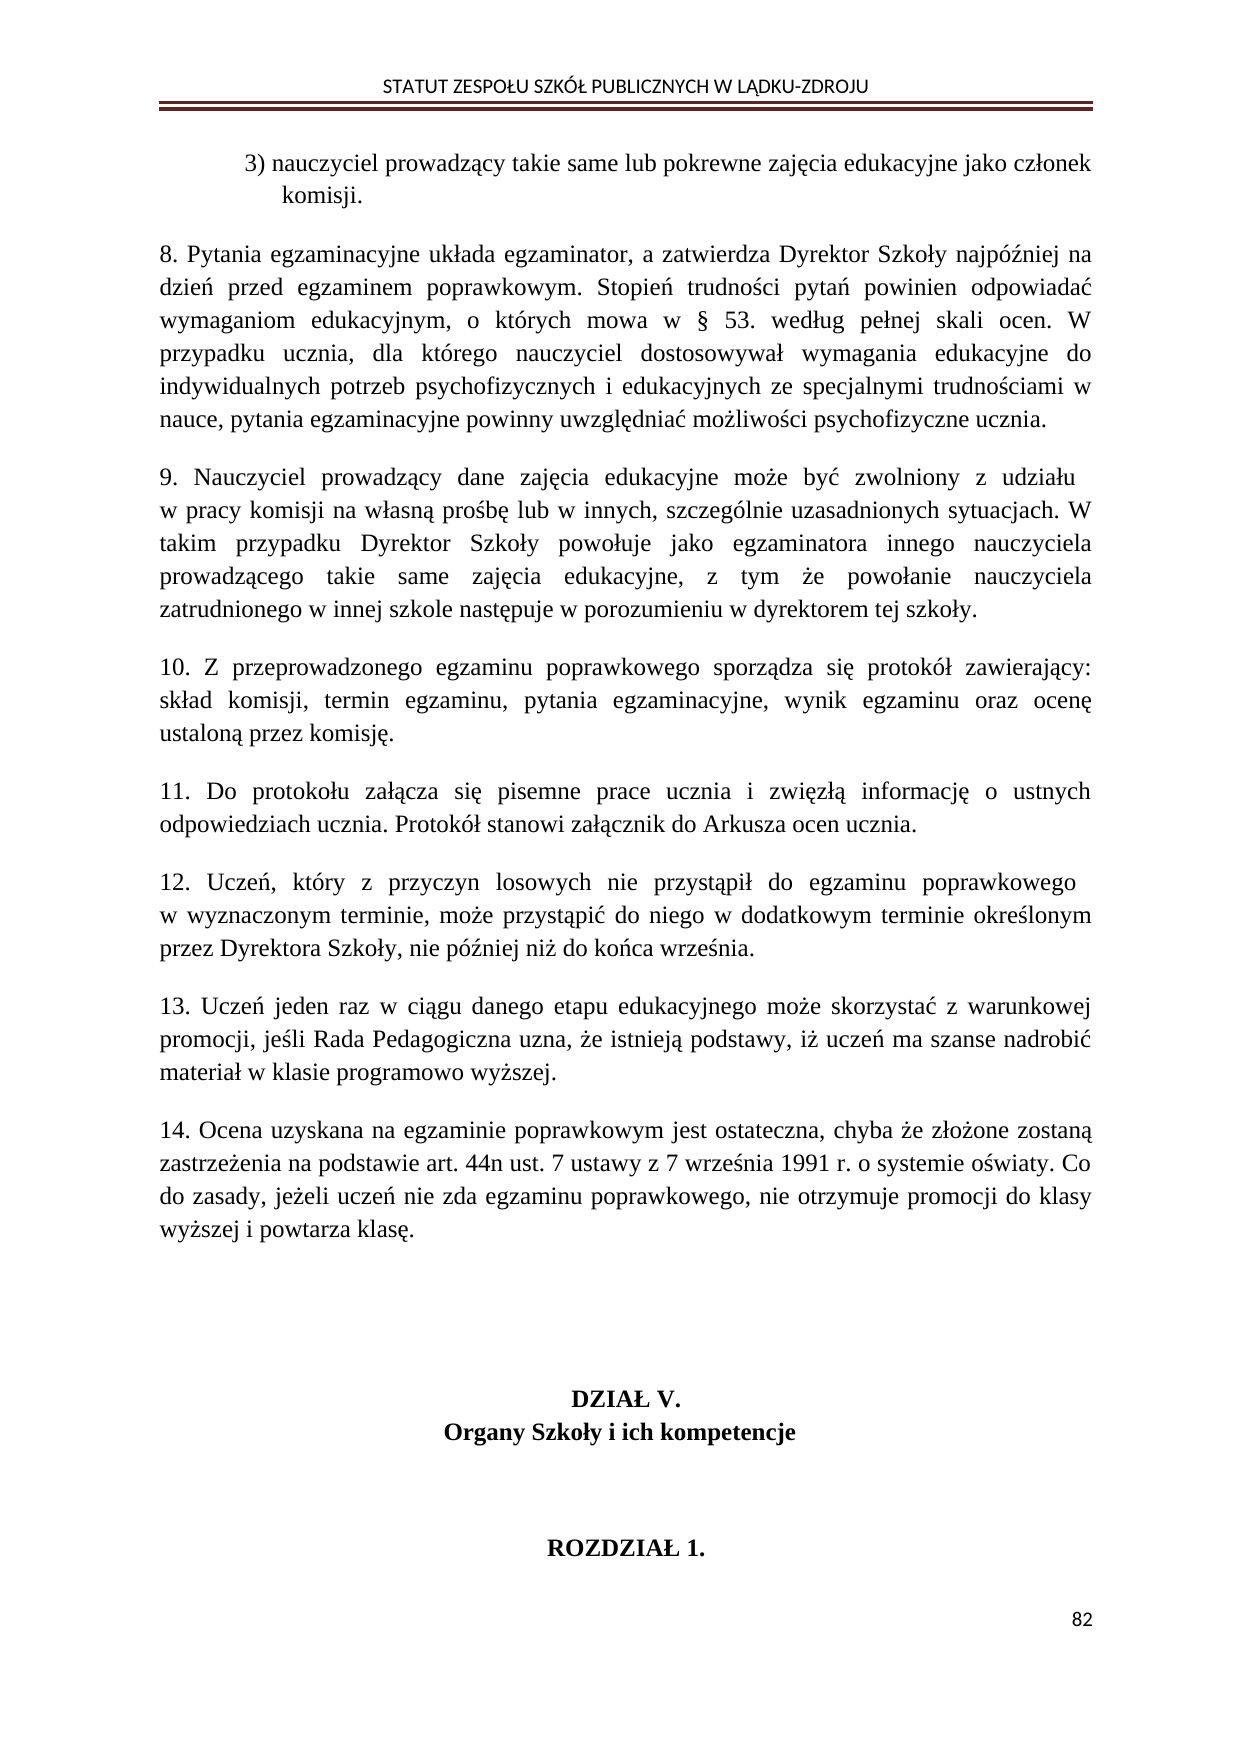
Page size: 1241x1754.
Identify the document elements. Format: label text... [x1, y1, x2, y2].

text 14. Ocena uzyskana na egzaminie poprawkowym jest ostateczna, chyba że złożone zostaną zastrzeżenia na podstawie art. 44n ust. 7 ustawy z 7 września 1991 r. o systemie oświaty. Co do zasady, jeżeli uczeń nie zda egzaminu poprawkowego, nie otrzymuje promocji do klasy wyższej i powtarza klasę. [159, 1115, 1093, 1243]
subtitle DZIAŁ V. Organy Szkoły i ich kompetencje [159, 1384, 1093, 1446]
subtitle ROZDZIAŁ 1. [159, 1533, 1093, 1562]
text 12. Uczeń, który z przyczyn losowych nie przystąpił do egzaminu poprawkowego w wyznaczonym terminie, może przystąpić do niego w dodatkowym terminie określonym przez Dyrektora Szkoły, nie później niż do końca września. [159, 867, 1093, 962]
text 10. Z przeprowadzonego egzaminu poprawkowego sporządza się protokół zawierający: skład komisji, termin egzaminu, pytania egzaminacyjne, wynik egzaminu oraz ocenę ustaloną przez komisję. [159, 652, 1093, 747]
text 8. Pytania egzaminacyjne układa egzaminator, a zatwierdza Dyrektor Szkoły najpóźniej na dzień przed egzaminem poprawkowym. Stopień trudności pytań powinien odpowiadać wymaganiom edukacyjnym, o których mowa w § 53. według pełnej skali ocen. W przypadku ucznia, dla którego nauczyciel dostosowywał wymagania edukacyjne do indywidualnych potrzeb psychofizycznych i edukacyjnych ze specjalnymi trudnościami w nauce, pytania egzaminacyjne powinny uwzględniać możliwości psychofizyczne ucznia. [159, 239, 1093, 432]
text 3) nauczyciel prowadzący takie same lub pokrewne zajęcia edukacyjne jako członek komisji. [244, 148, 1093, 209]
text 13. Uczeń jeden raz w ciągu danego etapu edukacyjnego może skorzystać z warunkowej promocji, jeśli Rada Pedagogiczna uzna, że istnieją podstawy, iż uczeń ma szanse nadrobić materiał w klasie programowo wyższej. [159, 991, 1093, 1086]
text 9. Nauczyciel prowadzący dane zajęcia edukacyjne może być zwolniony z udziału w pracy komisji na własną prośbę lub w innych, szczególnie uzasadnionych sytuacjach. W takim przypadku Dyrektor Szkoły powołuje jako egzaminatora innego nauczyciela prowadzącego takie same zajęcia edukacyjne, z tym że powołanie nauczyciela zatrudnionego w innej szkole następuje w porozumieniu w dyrektorem tej szkoły. [159, 462, 1093, 623]
text 11. Do protokołu załącza się pisemne prace ucznia i zwięzłą informację o ustnych odpowiedziach ucznia. Protokół stanowi załącznik do Arkusza ocen ucznia. [159, 776, 1093, 838]
